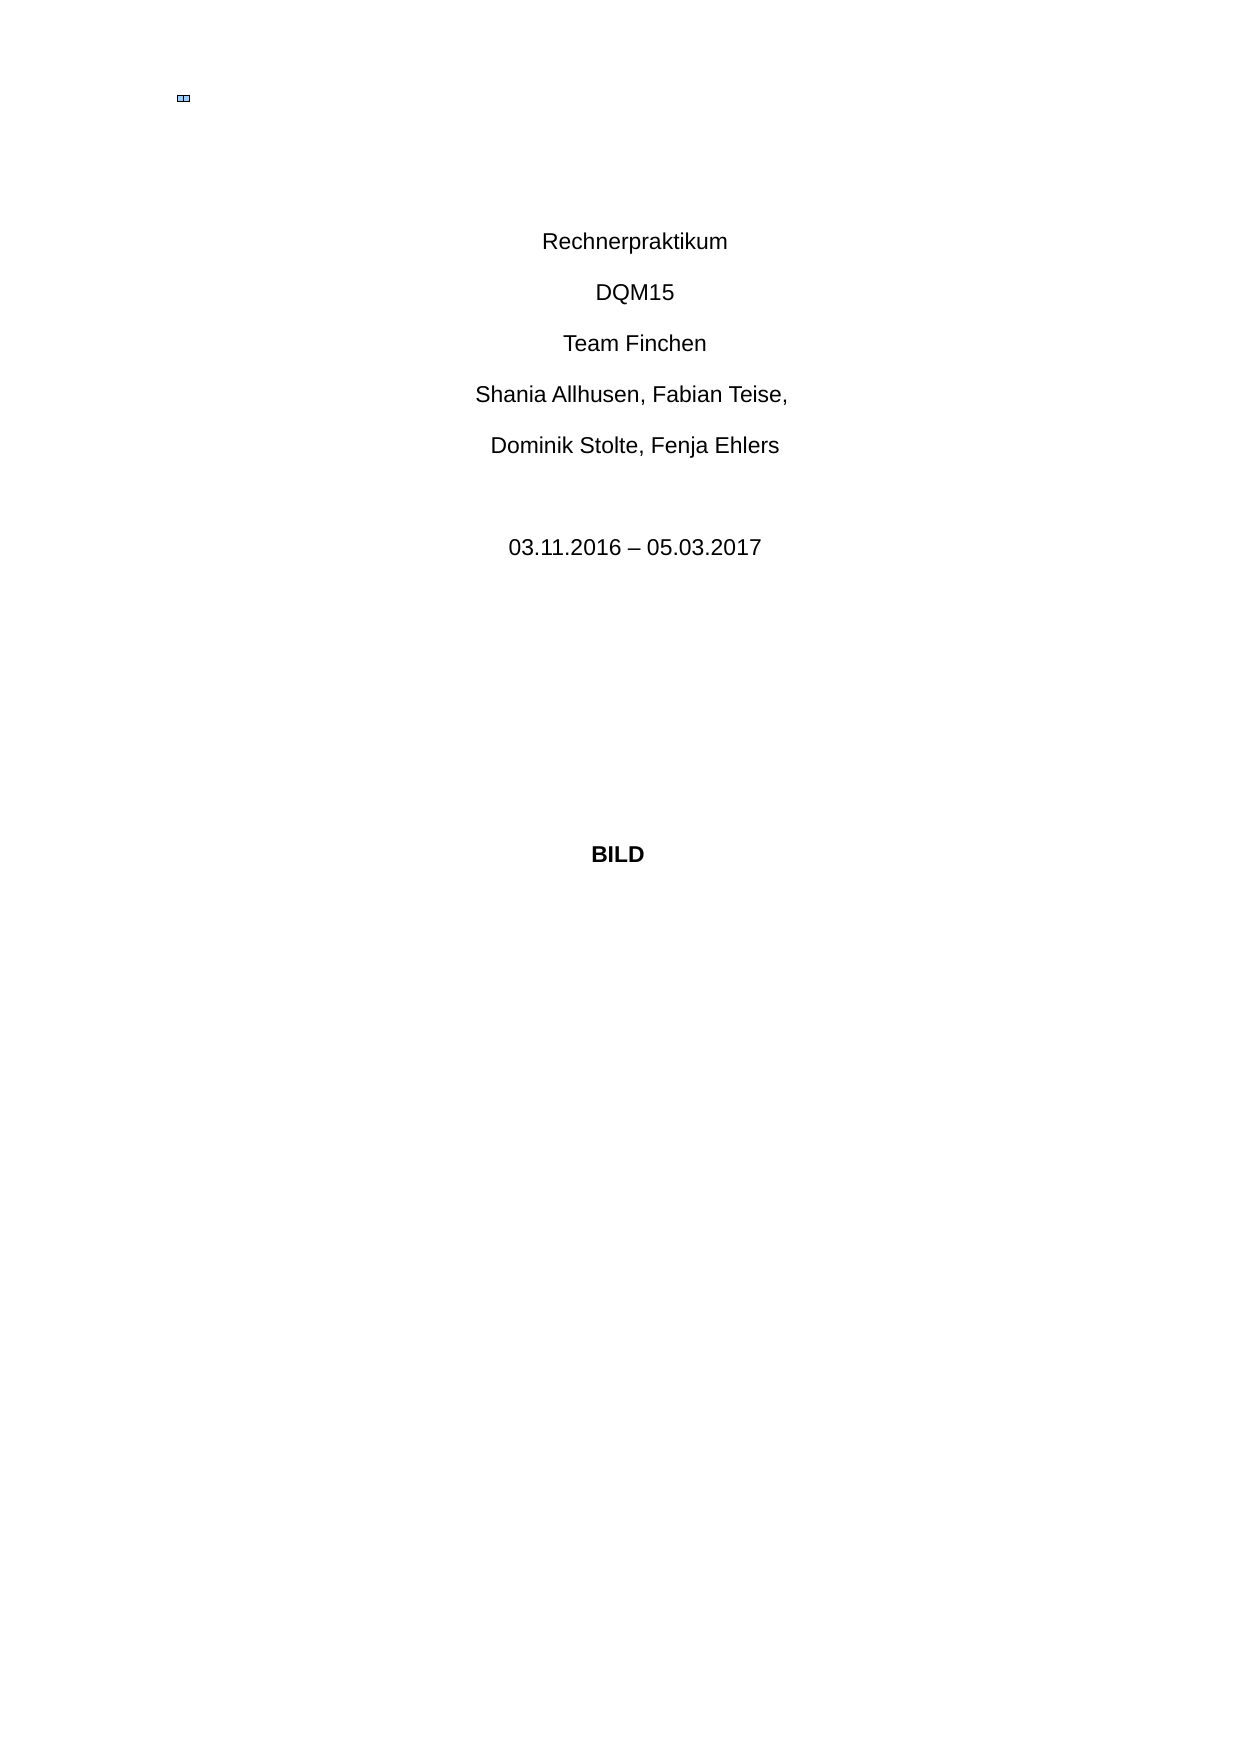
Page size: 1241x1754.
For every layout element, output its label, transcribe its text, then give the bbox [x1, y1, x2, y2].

text DQM15 [177, 279, 1092, 306]
text 03.11.2016 – 05.03.2017 [177, 534, 1092, 561]
text Team Finchen [177, 330, 1092, 357]
text Rechnerpraktikum [177, 228, 1092, 254]
text Dominik Stolte, Fenja Ehlers [177, 432, 1092, 459]
text Shania Allhusen, Fabian Teise, [177, 381, 1092, 408]
text BILD [177, 841, 1092, 867]
